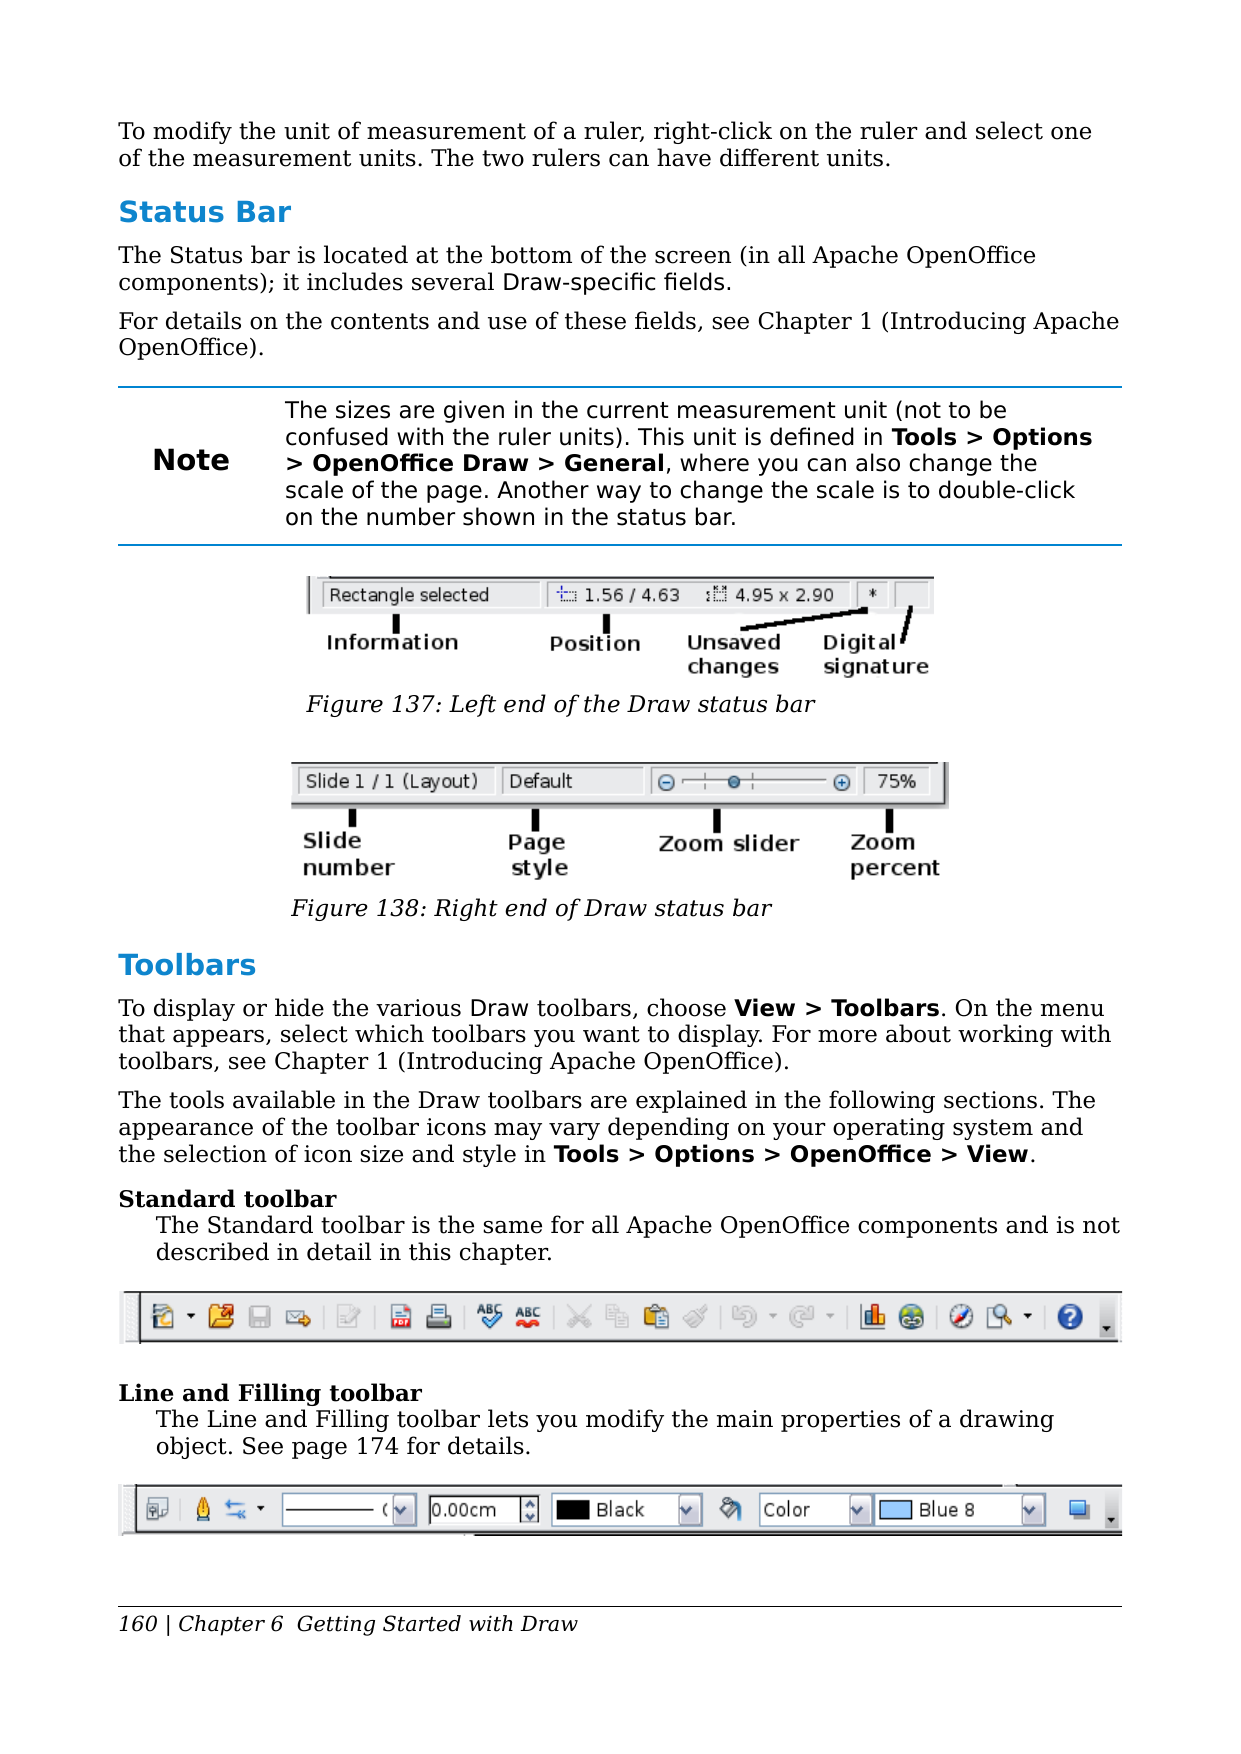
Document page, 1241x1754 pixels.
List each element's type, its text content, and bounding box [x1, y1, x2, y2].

picture [306, 576, 934, 685]
text To display or hide the various Draw toolbars, choose View > Toolbars. On the menu that appears, select which toolbars you want to display. For more about working with toolbars, see Chapter 1 (Introducing Apache OpenOffice). [118, 995, 1122, 1075]
text The tools available in the Draw toolbars are explained in the following sections. The appearance of the toolbar icons may vary depending on your operating system and the selection of icon size and style in Tools > Options > OpenOffice > View. [118, 1087, 1122, 1167]
text To modify the unit of measurement of a ruler, right-click on the ruler and select one of the measurement units. The two rulers can have different units. [118, 118, 1122, 171]
text Figure 4: Left end of the Draw status bar [306, 691, 934, 718]
text Standard toolbar [118, 1186, 1122, 1213]
picture [118, 1291, 1123, 1344]
table_header The sizes are given in the current measurement unit (not to be confused with the ruler units). This unit is defined in Tools > Options > OpenOffice Draw > General, where you can also change the scale of the page. Another way to change the scale is to double-click on the number shown in the status bar. [264, 388, 1122, 543]
text The Line and Filling toolbar lets you modify the main properties of a drawing object. See page 174 for details. [156, 1406, 1122, 1459]
table_header Note [118, 388, 263, 543]
text The Standard toolbar is the same for all Apache OpenOffice components and is not described in detail in this chapter. [156, 1213, 1122, 1266]
subtitle Status Bar [118, 196, 1122, 230]
text For details on the contents and use of these fields, see Chapter 1 (Introducing Apache OpenOffice). [118, 308, 1122, 361]
subtitle Toolbars [118, 948, 1122, 982]
picture [291, 762, 949, 889]
text Line and Filling toolbar [118, 1379, 1122, 1406]
text The Status bar is located at the bottom of the screen (in all Apache OpenOffice components); it includes several Draw-specific fields. [118, 242, 1122, 295]
text Figure 5: Right end of Draw status bar [291, 895, 949, 921]
picture [118, 1484, 1123, 1536]
